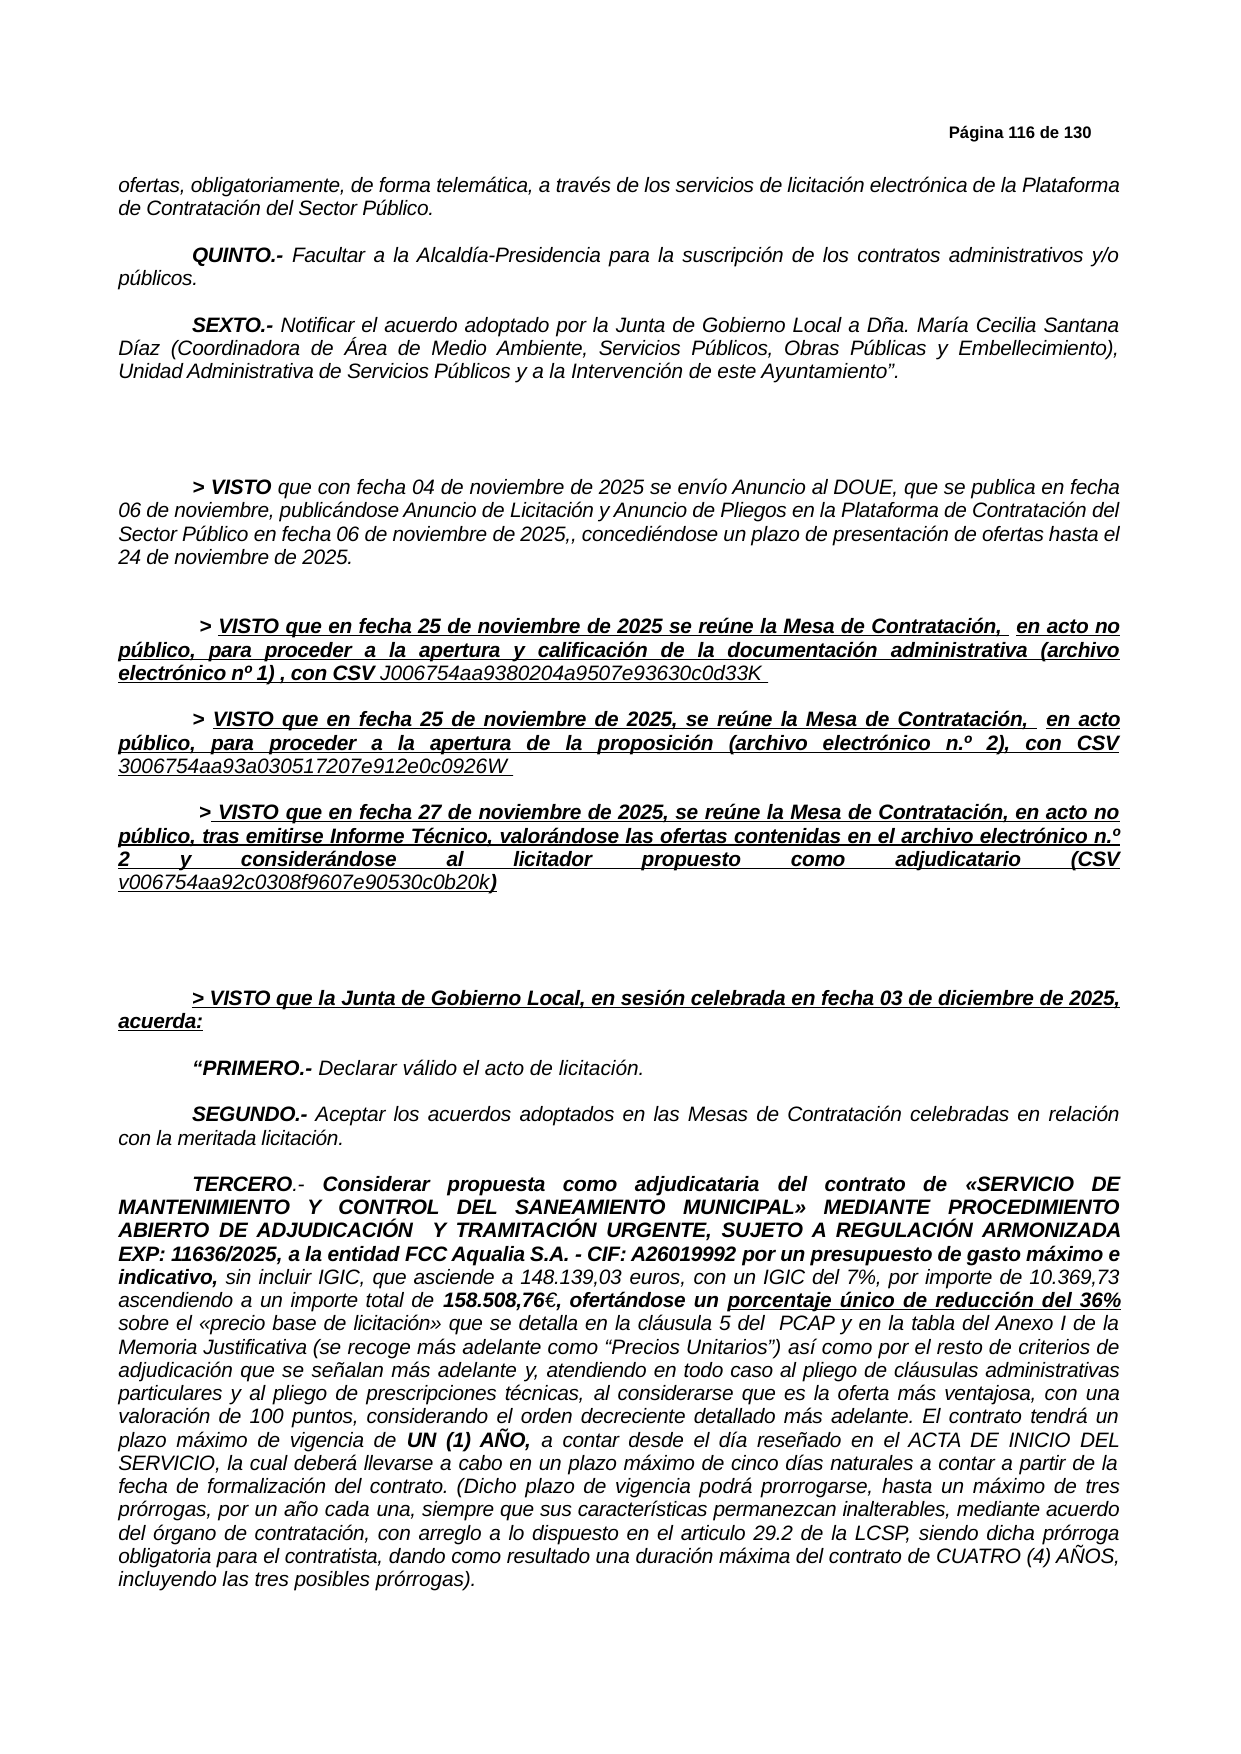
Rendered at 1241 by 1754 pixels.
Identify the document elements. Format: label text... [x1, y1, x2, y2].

text > VISTO que en fecha 25 de noviembre de 2025 se reúne la Mesa de Contratación, en acto no público, para proceder a la apertura y calificación de la documentación administrativa (archivo electrónico nº 1) , con CSV J006754aa9380204a9507e93630c0d33K [118, 615, 1122, 685]
text > VISTO que en fecha 25 de noviembre de 2025, se reúne la Mesa de Contratación, en acto público, para proceder a la apertura de la proposición (archivo electrónico n.º 2), con CSV 3006754aa93a030517207e912e0c0926W [118, 708, 1122, 778]
text > VISTO que la Junta de Gobierno Local, en sesión celebrada en fecha 03 de diciembre de 2025, acuerda: [118, 987, 1122, 1033]
text QUINTO.- Facultar a la Alcaldía-Presidencia para la suscripción de los contratos administrativos y/o públicos. [118, 243, 1122, 290]
text SEXTO.- Notificar el acuerdo adoptado por la Junta de Gobierno Local a Dña. María Cecilia Santana Díaz (Coordinadora de Área de Medio Ambiente, Servicios Públicos, Obras Públicas y Embellecimiento), Unidad Administrativa de Servicios Públicos y a la Intervención de este Ayuntamiento”. [118, 313, 1122, 383]
text ofertas, obligatoriamente, de forma telemática, a través de los servicios de licitación electrónica de la Plataforma de Contratación del Sector Público. [118, 174, 1122, 220]
text SEGUNDO.- Aceptar los acuerdos adoptados en las Mesas de Contratación celebradas en relación con la meritada licitación. [118, 1103, 1122, 1149]
text > VISTO que en fecha 27 de noviembre de 2025, se reúne la Mesa de Contratación, en acto no público, tras emitirse Informe Técnico, valorándose las ofertas contenidas en el archivo electrónico n.º 2 y considerándose al licitador propuesto como adjudicatario (CSV v006754aa92c0308f9607e90530c0b20k) [118, 801, 1122, 894]
text TERCERO.- Considerar propuesta como adjudicataria del contrato de «SERVICIO DE MANTENIMIENTO Y CONTROL DEL SANEAMIENTO MUNICIPAL» MEDIANTE PROCEDIMIENTO ABIERTO DE ADJUDICACIÓN Y TRAMITACIÓN URGENTE, SUJETO A REGULACIÓN ARMONIZADA EXP: 11636/2025, a la entidad FCC Aqualia S.A. - CIF: A26019992 por un presupuesto de gasto máximo e indicativo, sin incluir IGIC, que asciende a 148.139,03 euros, con un IGIC del 7%, por importe de 10.369,73 ascendiendo a un importe total de 158.508,76€, ofertándose un porcentaje único de reducción del 36% sobre el «precio base de licitación» que se detalla en la cláusula 5 del PCAP y en la tabla del Anexo I de la Memoria Justificativa (se recoge más adelante como “Precios Unitarios”) así como por el resto de criterios de adjudicación que se señalan más adelante y, atendiendo en todo caso al pliego de cláusulas administrativas particulares y al pliego de prescripciones técnicas, al considerarse que es la oferta más ventajosa, con una valoración de 100 puntos, considerando el orden decreciente detallado más adelante. El contrato tendrá un plazo máximo de vigencia de UN (1) AÑO, a contar desde el día reseñado en el ACTA DE INICIO DEL SERVICIO, la cual deberá llevarse a cabo en un plazo máximo de cinco días naturales a contar a partir de la fecha de formalización del contrato. (Dicho plazo de vigencia podrá prorrogarse, hasta un máximo de tres prórrogas, por un año cada una, siempre que sus características permanezcan inalterables, mediante acuerdo del órgano de contratación, con arreglo a lo dispuesto en el articulo 29.2 de la LCSP, siendo dicha prórroga obligatoria para el contratista, dando como resultado una duración máxima del contrato de CUATRO (4) AÑOS, incluyendo las tres posibles prórrogas). [118, 1173, 1122, 1591]
text “PRIMERO.- Declarar válido el acto de licitación. [118, 1056, 1122, 1080]
text > VISTO que con fecha 04 de noviembre de 2025 se envío Anuncio al DOUE, que se publica en fecha 06 de noviembre, publicándose Anuncio de Licitación y Anuncio de Pliegos en la Plataforma de Contratación del Sector Público en fecha 06 de noviembre de 2025,, concediéndose un plazo de presentación de ofertas hasta el 24 de noviembre de 2025. [118, 476, 1122, 569]
